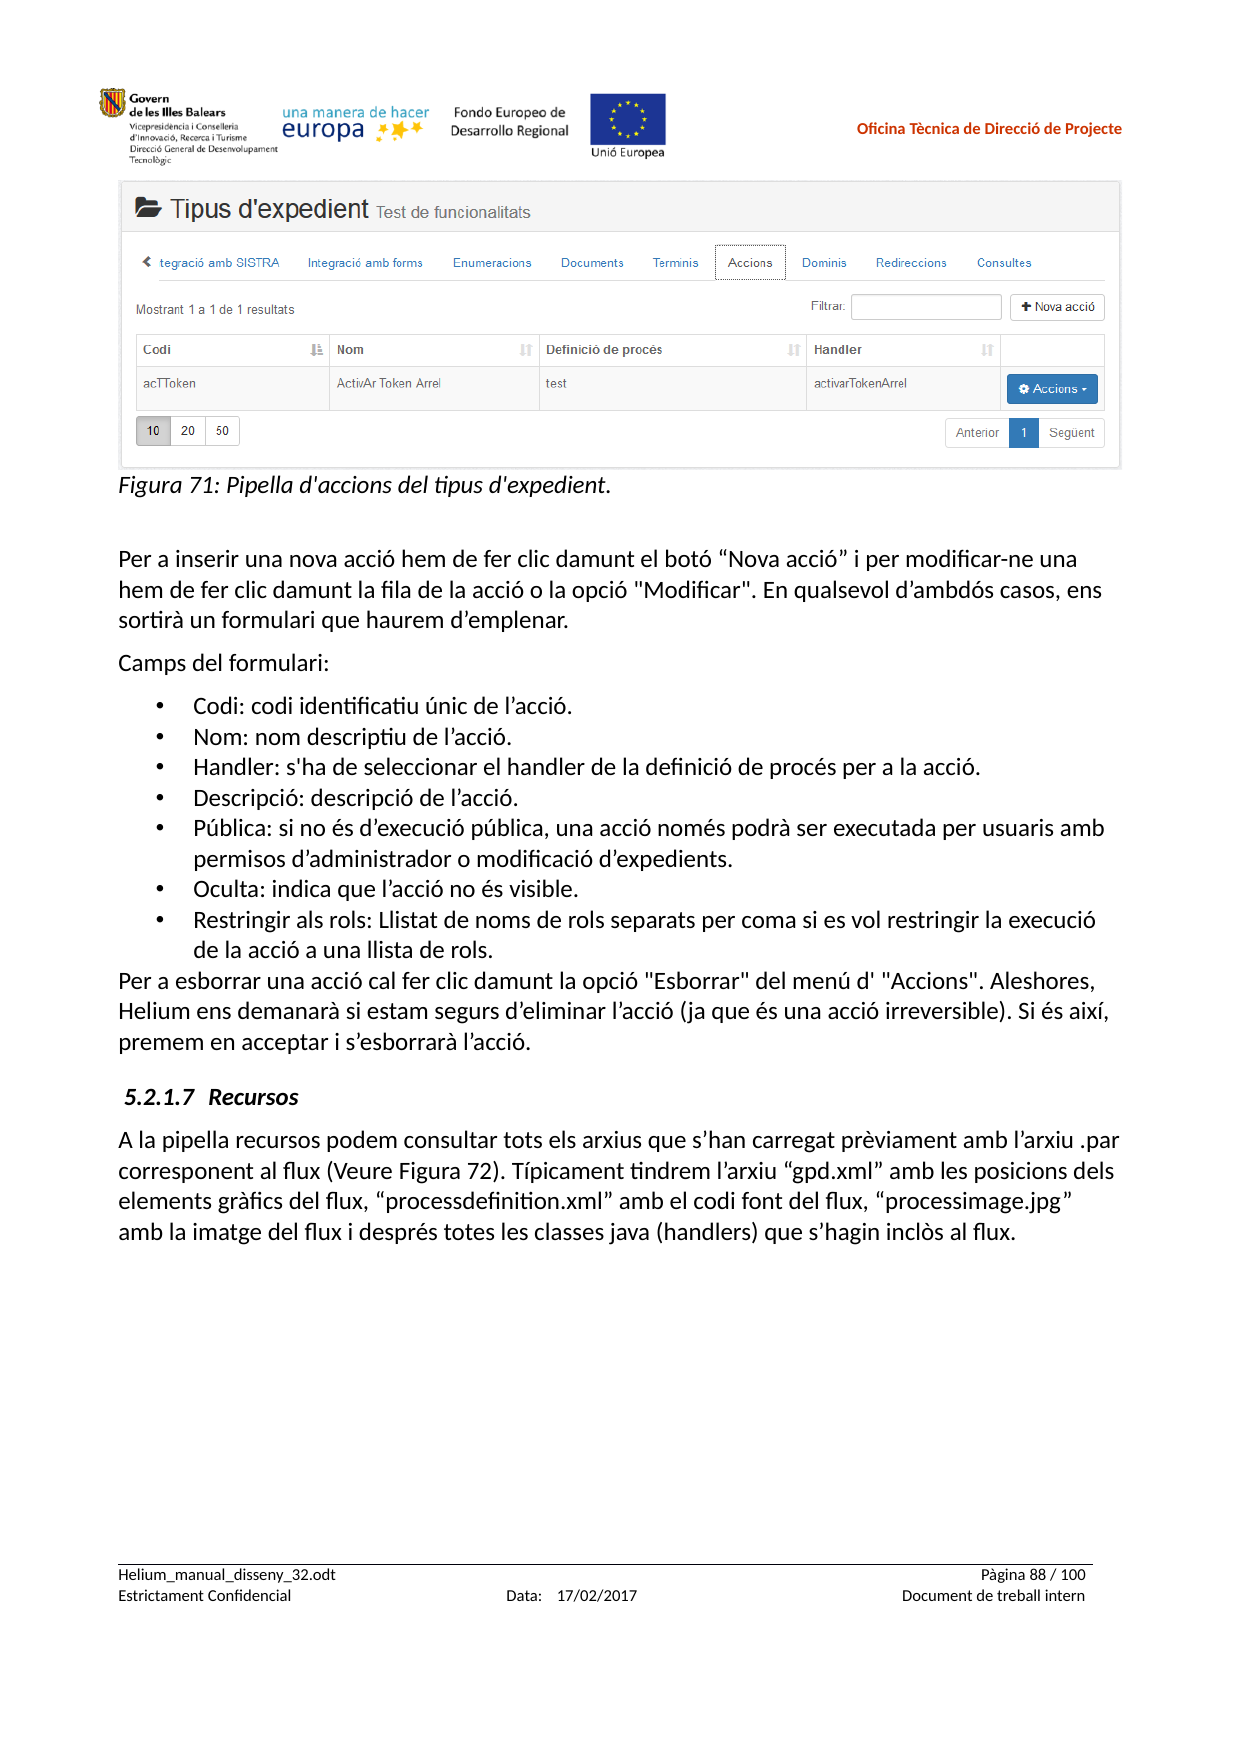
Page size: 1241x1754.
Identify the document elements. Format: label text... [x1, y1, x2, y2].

list Restringir als rols: Llistat de noms de rols separats per coma si es vol restringir la execució de la acció a una llista de rols. [156, 904, 1122, 965]
list Descripció: descripció de l’acció. [156, 782, 1122, 812]
list Handler: s'ha de seleccionar el handler de la definició de procés per a la acció. [156, 751, 1122, 782]
picture [118, 180, 1123, 470]
list Nom: nom descriptiu de l’acció. [156, 721, 1122, 751]
text Per a inserir una nova acció hem de fer clic damunt el botó “Nova acció” i per modificar-ne una hem de fer clic damunt la fila de la acció o la opció "Modificar". En qualsevol d’ambdós casos, ens sortirà un formulari que haurem d’emplenar. [118, 543, 1122, 635]
text Camps del formulari: [118, 647, 1122, 678]
text Per a esborrar una acció cal fer clic damunt la opció "Esborrar" del menú d' "Accions". Aleshores, Helium ens demanarà si estam segurs d’eliminar l’acció (ja que és una acció irreversible). Si és així, premem en acceptar i s’esborrarà l’acció. [118, 965, 1122, 1057]
subtitle Recursos [118, 1082, 1122, 1112]
list Codi: codi identificatiu únic de l’acció. [156, 690, 1122, 721]
picture [99, 87, 668, 166]
text Figura 71: Pipella d'accions del tipus d'expedient. [118, 470, 1122, 500]
list Oculta: indica que l’acció no és visible. [156, 873, 1122, 904]
text A la pipella recursos podem consultar tots els arxius que s’han carregat prèviament amb l’arxiu .par corresponent al flux (Veure Figura 72). Típicament tindrem l’arxiu “gpd.xml” amb les posicions dels elements gràfics del flux, “processdefinition.xml” amb el codi font del flux, “processimage.jpg” amb la imatge del flux i després totes les classes java (handlers) que s’hagin inclòs al flux. [118, 1124, 1122, 1246]
list Pública: si no és d’execució pública, una acció només podrà ser executada per usuaris amb permisos d’administrador o modificació d’expedients. [156, 812, 1122, 873]
